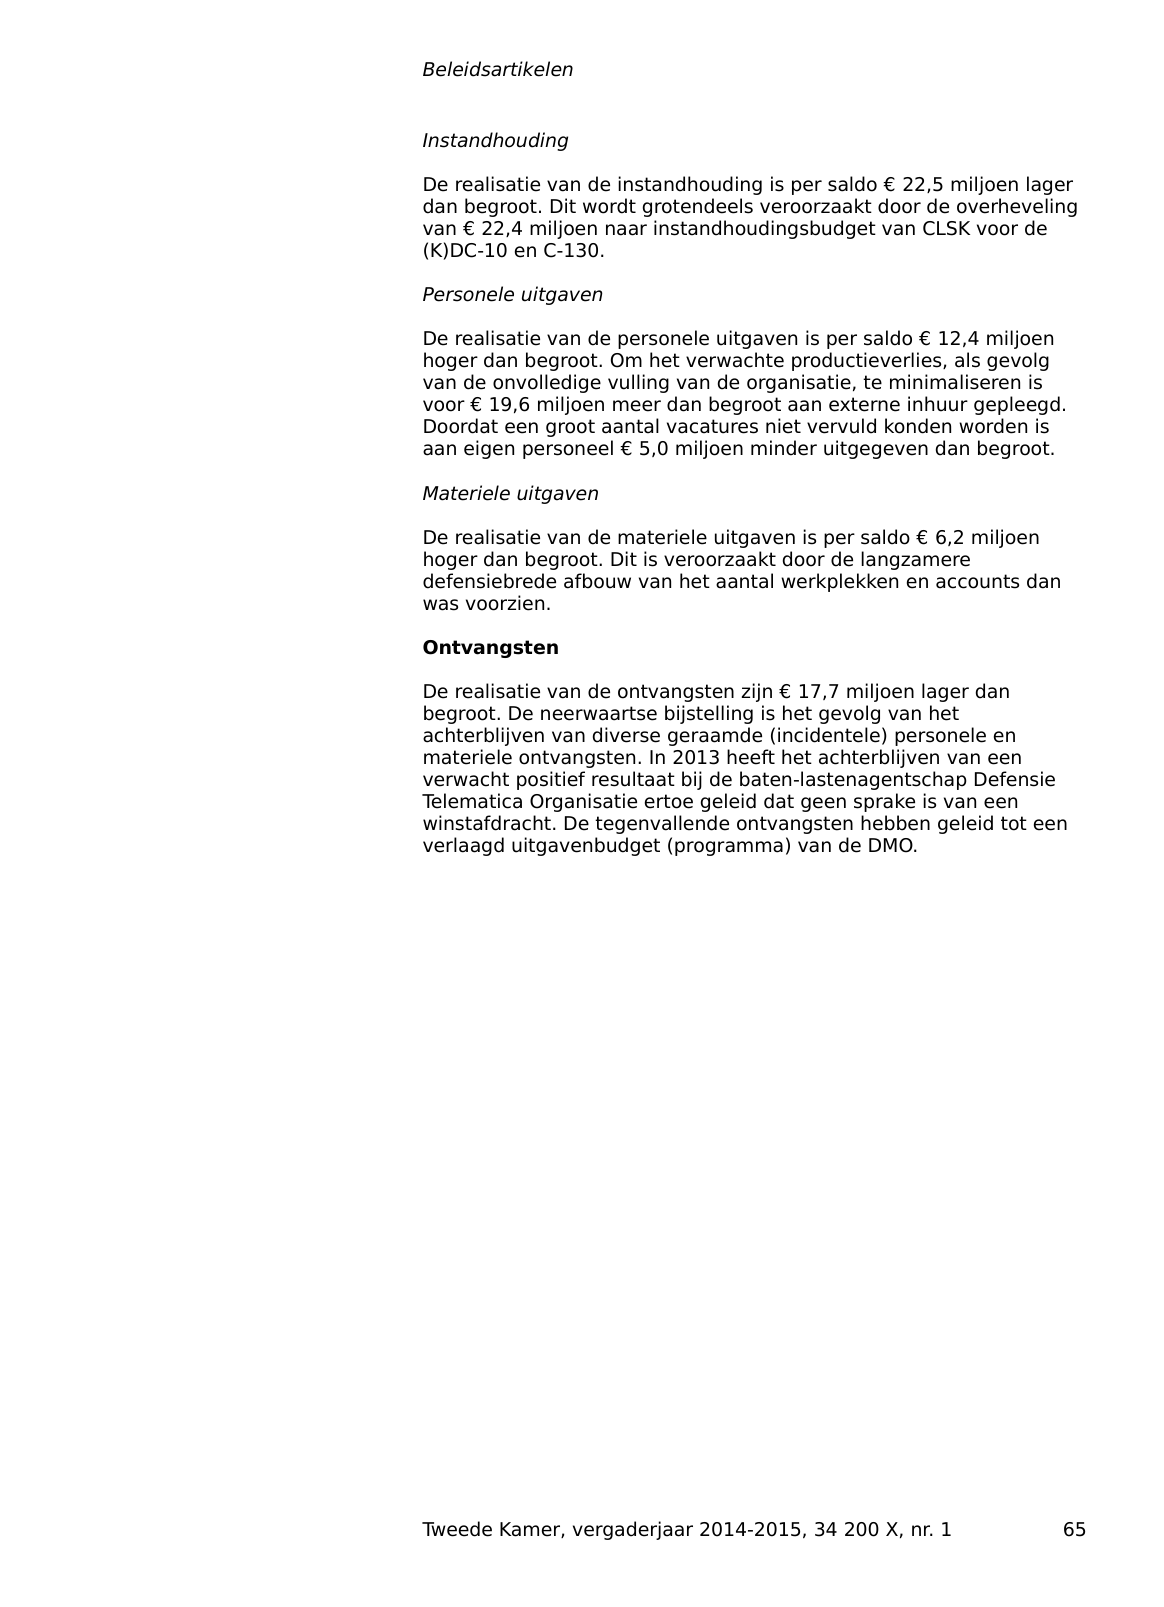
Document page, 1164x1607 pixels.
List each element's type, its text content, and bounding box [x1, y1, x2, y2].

subtitle Instandhouding [422, 130, 1087, 152]
text De realisatie van de instandhouding is per saldo € 22,5 miljoen lager dan begroot. Dit wordt grotendeels veroorzaakt door de overheveling van € 22,4 miljoen naar instandhoudingsbudget van CLSK voor de (K)DC-10 en C-130. [422, 174, 1087, 262]
text De realisatie van de personele uitgaven is per saldo € 12,4 miljoen hoger dan begroot. Om het verwachte productieverlies, als gevolg van de onvolledige vulling van de organisatie, te minimaliseren is voor € 19,6 miljoen meer dan begroot aan externe inhuur gepleegd. Doordat een groot aantal vacatures niet vervuld konden worden is aan eigen personeel € 5,0 miljoen minder uitgegeven dan begroot. [422, 328, 1087, 460]
subtitle Ontvangsten [422, 637, 1087, 659]
subtitle Materiele uitgaven [422, 482, 1087, 504]
text De realisatie van de materiele uitgaven is per saldo € 6,2 miljoen hoger dan begroot. Dit is veroorzaakt door de langzamere defensiebrede afbouw van het aantal werkplekken en accounts dan was voorzien. [422, 527, 1087, 614]
text De realisatie van de ontvangsten zijn € 17,7 miljoen lager dan begroot. De neerwaartse bijstelling is het gevolg van het achterblijven van diverse geraamde (incidentele) personele en materiele ontvangsten. In 2013 heeft het achterblijven van een verwacht positief resultaat bij de baten-lastenagentschap Defensie Telematica Organisatie ertoe geleid dat geen sprake is van een winstafdracht. De tegenvallende ontvangsten hebben geleid tot een verlaagd uitgavenbudget (programma) van de DMO. [422, 681, 1087, 857]
subtitle Personele uitgaven [422, 284, 1087, 306]
